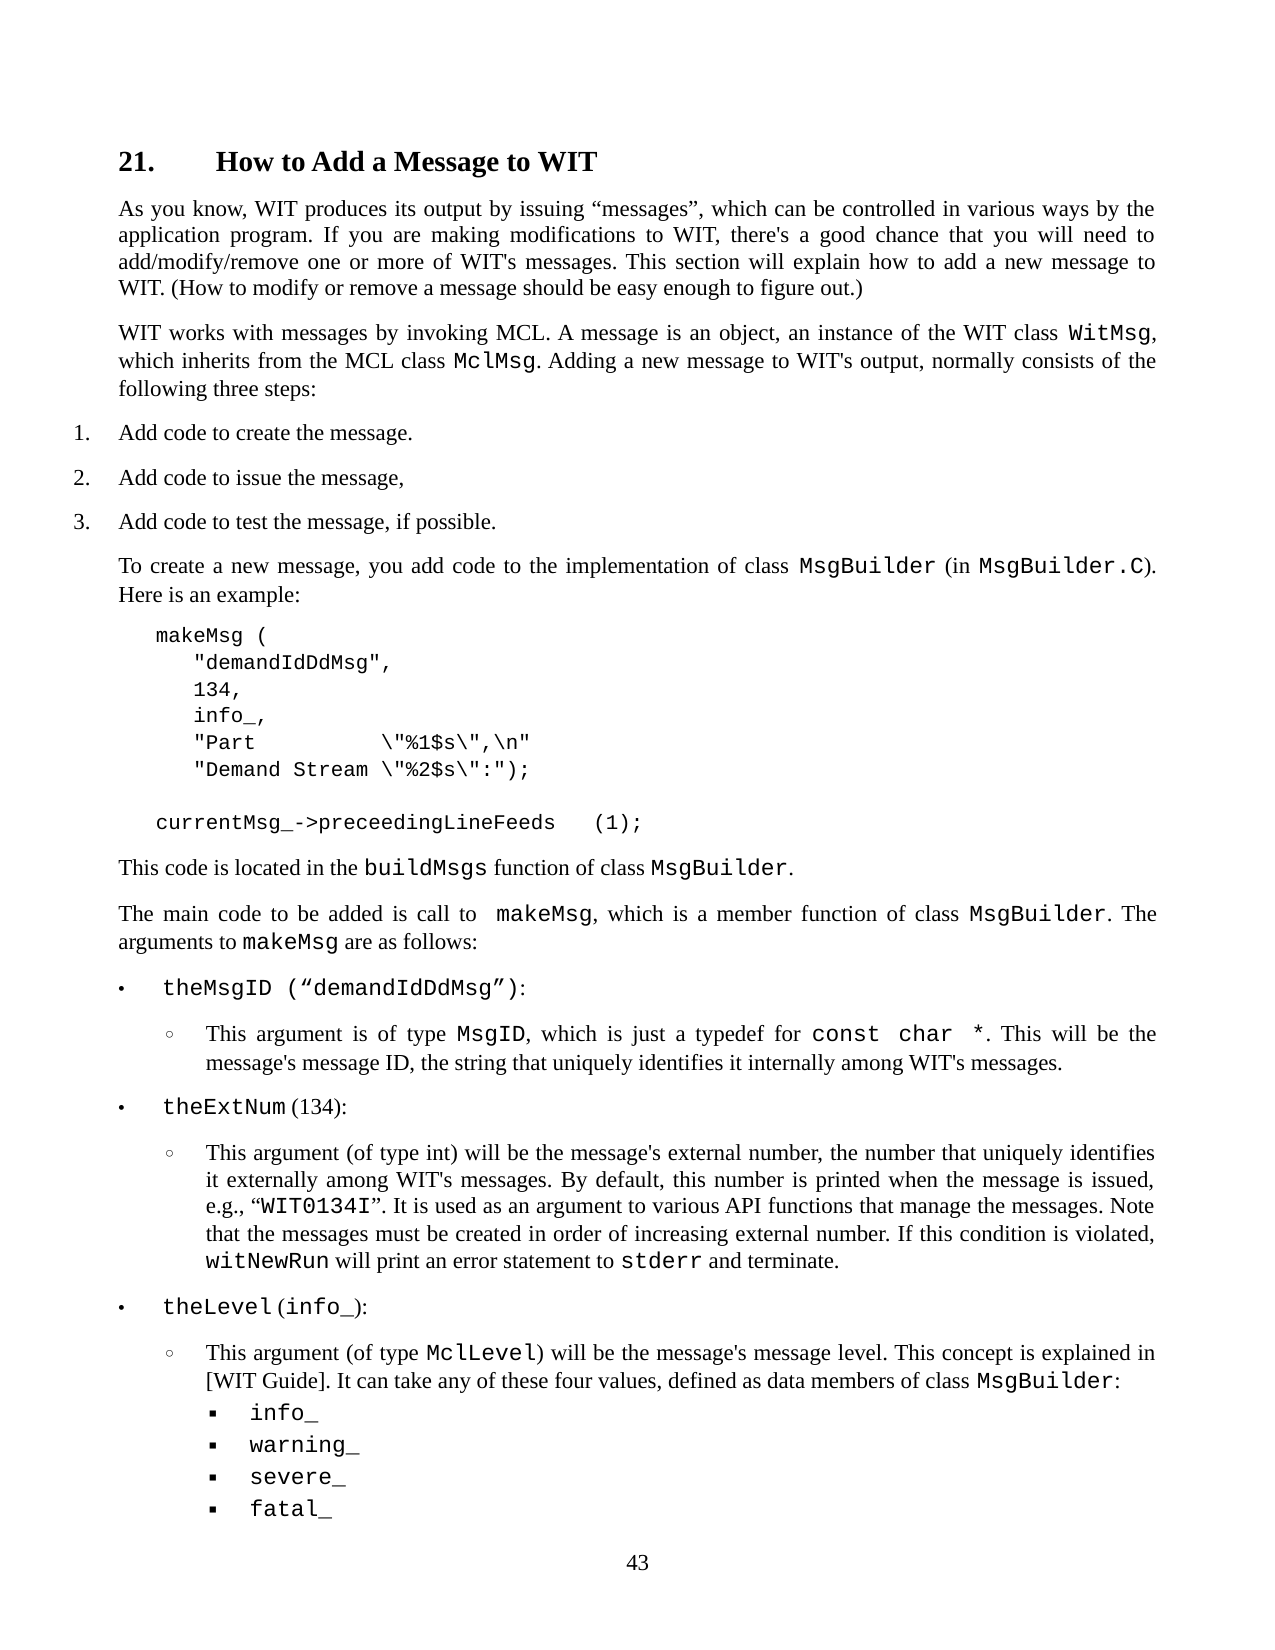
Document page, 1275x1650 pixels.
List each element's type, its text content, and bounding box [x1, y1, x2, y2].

list theLevel (info_): [118, 1293, 1157, 1321]
list This argument is of type MsgID, which is just a typedef for const char *. This will be the message's message ID, the string that uniquely identifies it internally among WIT's messages. [162, 1021, 1157, 1075]
text info_, [118, 705, 1157, 729]
text This code is located in the buildMsgs function of class MsgBuilder. [118, 853, 1157, 882]
text "Part \"%1$s\",\n" [118, 732, 1157, 756]
list theMsgID (“demandIdDdMsg”): [118, 974, 1157, 1002]
text "Demand Stream \"%2$s\":"); [118, 758, 1157, 782]
list theExtNum (134): [118, 1093, 1157, 1121]
subtitle How to Add a Message to WIT [118, 144, 1157, 177]
list Add code to test the message, if possible. [73, 508, 1157, 534]
text "demandIdDdMsg", [118, 652, 1157, 676]
text To create a new message, you add code to the implementation of class MsgBuilder (in MsgBuilder.C). Here is an example: [118, 553, 1157, 607]
text As you know, WIT produces its output by issuing “messages”, which can be controlled in various ways by the application program. If you are making modifications to WIT, there's a good chance that you will need to add/modify/remove one or more of WIT's messages. This section will explain how to add a new message to WIT. (How to modify or remove a message should be easy enough to figure out.) [118, 195, 1157, 301]
list This argument (of type MclLevel) will be the message's message level. This concept is explained in [WIT Guide]. It can take any of these four values, defined as data members of class MsgBuilder: [162, 1339, 1157, 1396]
list Add code to issue the message, [73, 464, 1157, 490]
list This argument (of type int) will be the message's external number, the number that uniquely identifies it externally among WIT's messages. By default, this number is printed when the message is issued, e.g., “WIT0134I”. It is used as an argument to various API functions that manage the messages. Note that the messages must be created in order of increasing external number. If this condition is violated, witNewRun will print an error statement to stderr and terminate. [162, 1139, 1157, 1275]
list severe_ [206, 1466, 1157, 1492]
text 134, [118, 678, 1157, 702]
list Add code to create the message. [73, 419, 1157, 446]
text WIT works with messages by invoking MCL. A message is an object, an instance of the WIT class WitMsg, which inherits from the MCL class MclMsg. Adding a new message to WIT's output, normally consists of the following three steps: [118, 319, 1157, 401]
list warning_ [206, 1434, 1157, 1459]
text The main code to be added is call to makeMsg, which is a member function of class MsgBuilder. The arguments to makeMsg are as follows: [118, 900, 1157, 956]
list info_ [206, 1402, 1157, 1428]
text makeMsg ( [118, 625, 1157, 649]
text currentMsg_->preceedingLineFeeds (1); [118, 812, 1157, 836]
list fatal_ [206, 1498, 1157, 1523]
